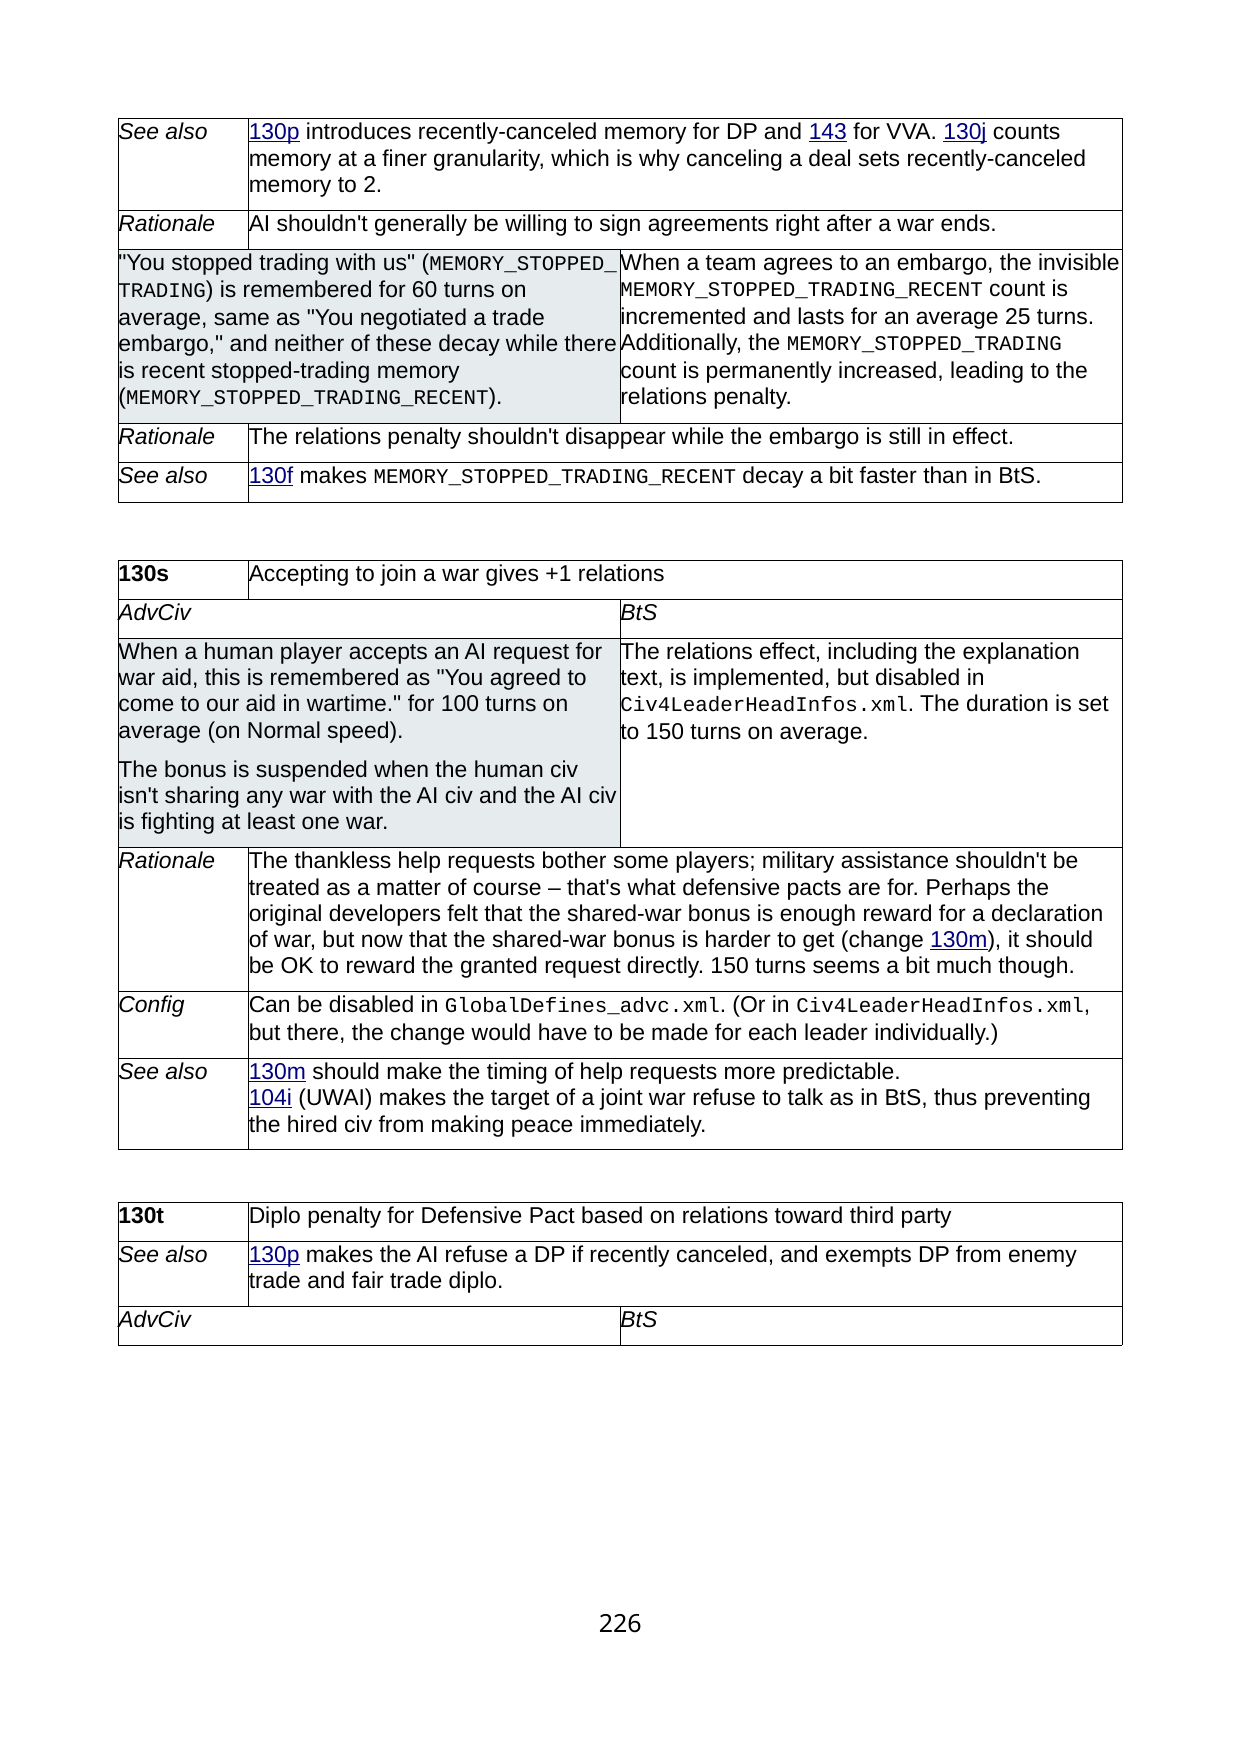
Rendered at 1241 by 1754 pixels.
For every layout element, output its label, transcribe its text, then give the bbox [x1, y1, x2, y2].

table_cell Rationale [119, 424, 248, 462]
table_header Diplo penalty for Defensive Pact based on relations toward third party [249, 1203, 1122, 1241]
table_header 130t [119, 1203, 248, 1241]
table_cell Can be disabled in GlobalDefines_advc.xml. (Or in Civ4LeaderHeadInfos.xml, but there, the change would have to be made for each leader individually.) [249, 992, 1122, 1058]
table_cell See also [119, 1242, 248, 1306]
table_cell When a human player accepts an AI request for war aid, this is remembered as "You agreed to come to our aid in wartime." for 100 turns on average (on Normal speed). The bonus is suspended when the human civ isn't sharing any war with the AI civ and the AI civ is fighting at least one war. [119, 639, 620, 847]
table_cell Config [119, 992, 248, 1058]
table_cell The thankless help requests bother some players; military assistance shouldn't be treated as a matter of course – that's what defensive pacts are for. Perhaps the original developers felt that the shared-war bonus is enough reward for a declaration of war, but now that the shared-war bonus is harder to get (change 130m), it should be OK to reward the granted request directly. 150 turns seems a bit much though. [249, 848, 1122, 991]
table_cell The relations penalty shouldn't disappear while the embargo is still in effect. [249, 424, 1122, 462]
table_cell 130p introduces recently-canceled memory for DP and 143 for VVA. 130j counts memory at a finer granularity, which is why canceling a deal sets recently-canceled memory to 2. [249, 119, 1122, 210]
table_cell See also [119, 463, 248, 502]
table_cell See also [119, 1059, 248, 1149]
table_cell 130m should make the timing of help requests more predictable. 104i (UWAI) makes the target of a joint war refuse to talk as in BtS, thus preventing the hired civ from making peace immediately. [249, 1059, 1122, 1149]
table_header 130s [119, 561, 248, 599]
table_cell The relations effect, including the explanation text, is implemented, but disabled in Civ4LeaderHeadInfos.xml. The duration is set to 150 turns on average. [621, 639, 1122, 847]
table_cell "You stopped trading with us" (MEMORY_STOPPED_ TRADING) is remembered for 60 turns on average, same as "You negotiated a trade embargo," and neither of these decay while there is recent stopped-trading memory (MEMORY_STOPPED_TRADING_RECENT). [119, 250, 620, 423]
table_cell Rationale [119, 848, 248, 991]
table_header Accepting to join a war gives +1 relations [249, 561, 1122, 599]
table_cell AI shouldn't generally be willing to sign agreements right after a war ends. [249, 211, 1122, 248]
table_cell When a team agrees to an embargo, the invisible MEMORY_STOPPED_TRADING_RECENT count is incremented and lasts for an average 25 turns. Additionally, the MEMORY_STOPPED_TRADING count is permanently increased, leading to the relations penalty. [621, 250, 1122, 423]
table_cell AdvCiv [119, 1307, 620, 1345]
table_cell BtS [621, 1307, 1122, 1345]
table_cell 130f makes MEMORY_STOPPED_TRADING_RECENT decay a bit faster than in BtS. [249, 463, 1122, 502]
table_cell BtS [621, 600, 1122, 638]
table_cell 130p makes the AI refuse a DP if recently canceled, and exempts DP from enemy trade and fair trade diplo. [249, 1242, 1122, 1306]
table_cell See also [119, 119, 248, 210]
table_cell AdvCiv [119, 600, 620, 638]
table_cell Rationale [119, 211, 248, 248]
